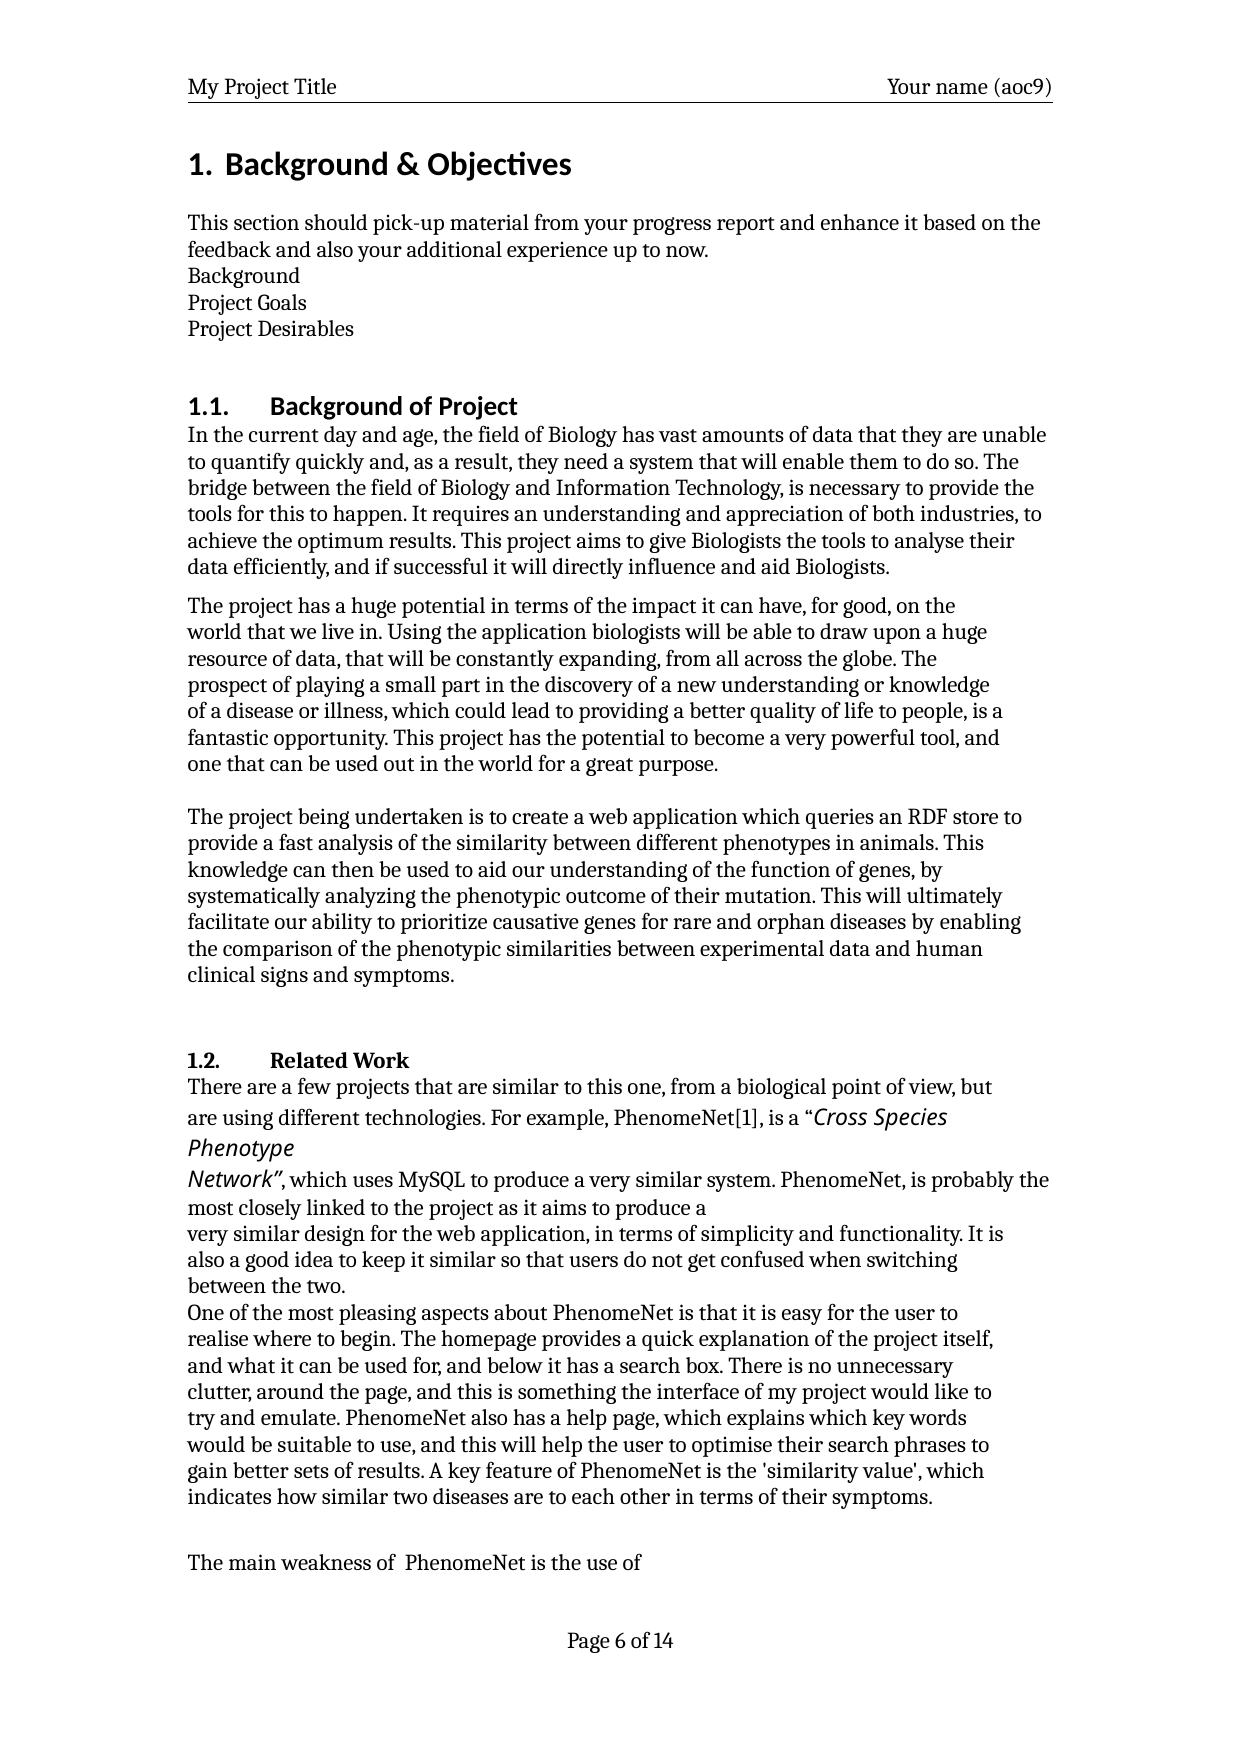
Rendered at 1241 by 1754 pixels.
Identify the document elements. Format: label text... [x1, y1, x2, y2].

text of a disease or illness, which could lead to providing a better quality of life to people, is a [187, 698, 1053, 724]
text Background [187, 263, 1053, 289]
text Project Desirables [187, 316, 1053, 342]
text are using different technologies. For example, PhenomeNet[1], is a “Cross Species Phenotype [187, 1101, 1053, 1163]
subtitle Related Work [187, 1048, 1053, 1074]
text prospect of playing a small part in the discovery of a new understanding or knowledge [187, 672, 1053, 698]
text would be suitable to use, and this will help the user to optimise their search phrases to [187, 1431, 1053, 1458]
subtitle Background of Project [187, 389, 1053, 422]
text also a good idea to keep it similar so that users do not get confused when switching [187, 1247, 1053, 1273]
text world that we live in. Using the application biologists will be able to draw upon a huge [187, 619, 1053, 646]
text Project Goals [187, 289, 1053, 316]
text clutter, around the page, and this is something the interface of my project would like to [187, 1379, 1053, 1405]
text In the current day and age, the field of Biology has vast amounts of data that they are unable to quantify quickly and, as a result, they need a system that will enable them to do so. The bridge between the field of Biology and Information Technology, is necessary to provide the tools for this to happen. It requires an understanding and appreciation of both industries, to achieve the optimum results. This project aims to give Biologists the tools to analyse their data efficiently, and if successful it will directly influence and aid Biologists. [187, 422, 1053, 580]
text One of the most pleasing aspects about PhenomeNet is that it is easy for the user to [187, 1300, 1053, 1326]
text gain better sets of results. A key feature of PhenomeNet is the 'similarity value', which indicates how similar two diseases are to each other in terms of their symptoms. [187, 1458, 1053, 1511]
text and what it can be used for, and below it has a search box. There is no unnecessary [187, 1352, 1053, 1379]
text Network”, which uses MySQL to produce a very similar system. PhenomeNet, is probably the most closely linked to the project as it aims to produce a [187, 1163, 1053, 1221]
text realise where to begin. The homepage provides a quick explanation of the project itself, [187, 1326, 1053, 1352]
text This section should pick-up material from your progress report and enhance it based on the feedback and also your additional experience up to now. [187, 210, 1053, 263]
text resource of data, that will be constantly expanding, from all across the globe. The [187, 646, 1053, 672]
text try and emulate. PhenomeNet also has a help page, which explains which key words [187, 1405, 1053, 1431]
text The main weakness of PhenomeNet is the use of [187, 1549, 1053, 1576]
text There are a few projects that are similar to this one, from a biological point of view, but [187, 1074, 1053, 1101]
text one that can be used out in the world for a great purpose. [187, 751, 1053, 777]
text The project has a huge potential in terms of the impact it can have, for good, on the [187, 593, 1053, 619]
text very similar design for the web application, in terms of simplicity and functionality. It is [187, 1221, 1053, 1247]
subtitle Background & Objectives [187, 143, 1053, 184]
text between the two. [187, 1273, 1053, 1300]
text fantastic opportunity. This project has the potential to become a very powerful tool, and [187, 724, 1053, 751]
text The project being undertaken is to create a web application which queries an RDF store to provide a fast analysis of the similarity between different phenotypes in animals. This knowledge can then be used to aid our understanding of the function of genes, by systematically analyzing the phenotypic outcome of their mutation. This will ultimately facilitate our ability to prioritize causative genes for rare and orphan diseases by enabling the comparison of the phenotypic similarities between experimental data and human clinical signs and symptoms. [187, 804, 1053, 988]
